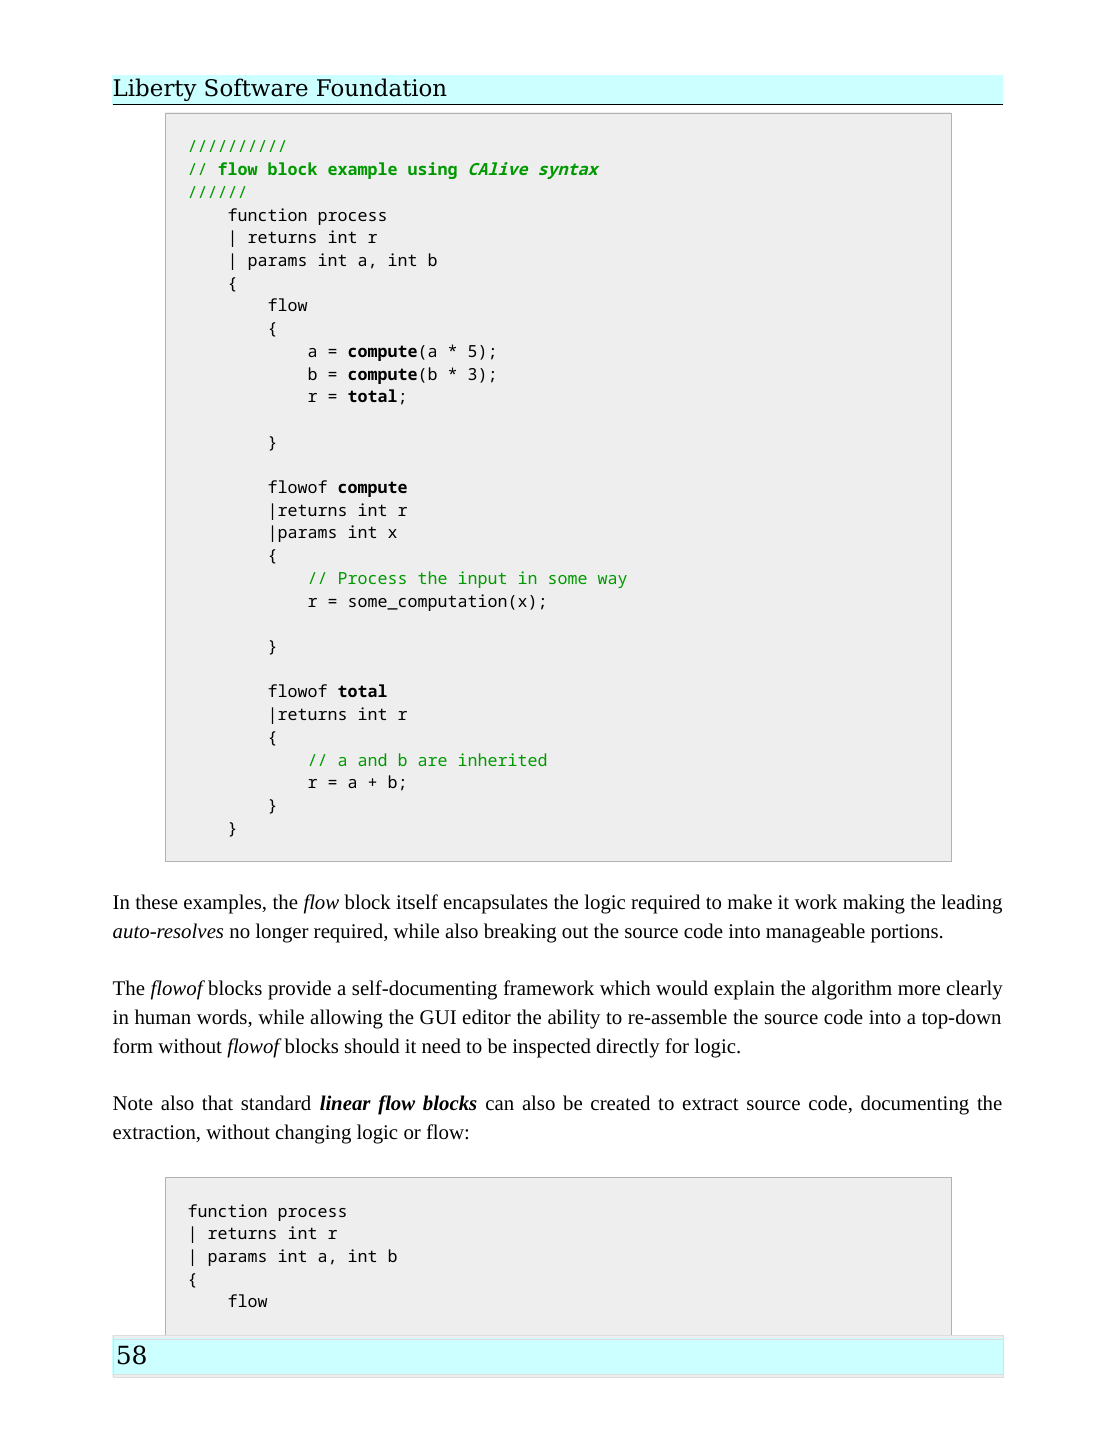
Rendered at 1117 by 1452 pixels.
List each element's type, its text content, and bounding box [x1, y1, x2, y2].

text ////////// // flow block example using CAlive syntax ////// function process | returns int r | params int a, int b { flow { a = compute(a * 5); b = compute(b * 3); r = total; } flowof compute |returns int r |params int x { // Process the input in some way r = some_computation(x); } flowof total |returns int r { // a and b are inherited r = a + b; } } [166, 114, 951, 861]
text In these examples, the flow block itself encapsulates the logic required to make it work making the leading auto-resolves no longer required, while also breaking out the source code into manageable portions. [112, 890, 1003, 943]
text function process | returns int r | params int a, int b { flow [166, 1178, 951, 1335]
text The flowof blocks provide a self-documenting framework which would explain the algorithm more clearly in human words, while allowing the GUI editor the ability to re-assemble the source code into a top-down form without flowof blocks should it need to be inspected directly for logic. [112, 976, 1003, 1058]
text Note also that standard linear flow blocks can also be created to extract source code, documenting the extraction, without changing logic or flow: [112, 1091, 1003, 1144]
